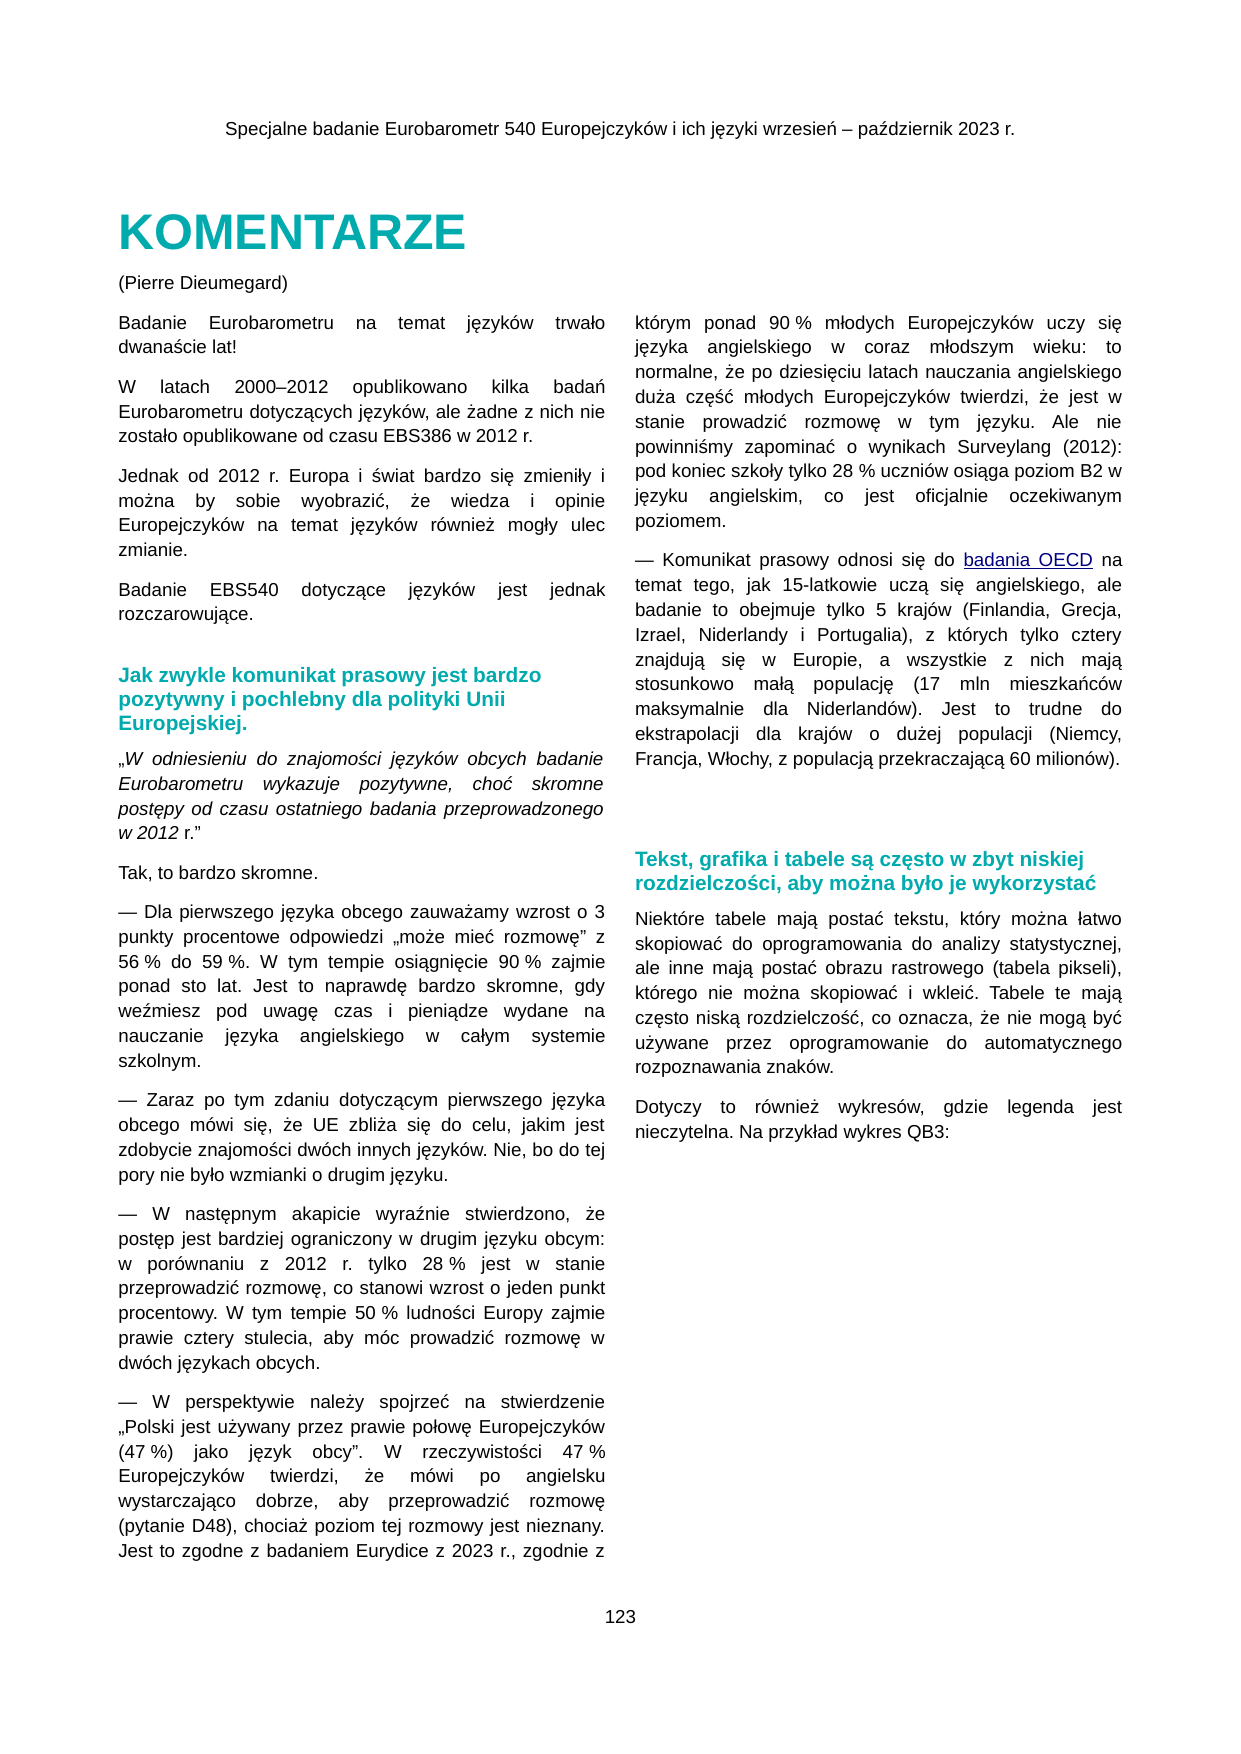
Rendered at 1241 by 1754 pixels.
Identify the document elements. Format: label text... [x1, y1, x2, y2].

text Jednak od 2012 r. Europa i świat bardzo się zmieniły i można by sobie wyobrazić, że wiedza i opinie Europejczyków na temat języków również mogły ulec zmianie. [118, 464, 605, 561]
subtitle Jak zwykle komunikat prasowy jest bardzo pozytywny i pochlebny dla polityki Unii Europejskiej. [118, 663, 605, 735]
text Badanie Eurobarometru na temat języków trwało dwanaście lat! [118, 311, 605, 358]
subtitle Tekst, grafika i tabele są często w zbyt niskiej rozdzielczości, aby można było je wykorzystać [635, 847, 1122, 895]
text — Dla pierwszego języka obcego zauważamy wzrost o 3 punkty procentowe odpowiedzi „może mieć rozmowę” z 56 % do 59 %. W tym tempie osiągnięcie 90 % zajmie ponad sto lat. Jest to naprawdę bardzo skromne, gdy weźmiesz pod uwagę czas i pieniądze wydane na nauczanie języka angielskiego w całym systemie szkolnym. [118, 901, 605, 1071]
subtitle KOMENTARZE [118, 202, 1122, 259]
text — Zaraz po tym zdaniu dotyczącym pierwszego języka obcego mówi się, że UE zbliża się do celu, jakim jest zdobycie znajomości dwóch innych języków. Nie, bo do tej pory nie było wzmianki o drugim języku. [118, 1089, 605, 1185]
text Niektóre tabele mają postać tekstu, który można łatwo skopiować do oprogramowania do analizy statystycznej, ale inne mają postać obrazu rastrowego (tabela pikseli), którego nie można skopiować i wkleić. Tabele te mają często niską rozdzielczość, co oznacza, że nie mogą być używane przez oprogramowanie do automatycznego rozpoznawania znaków. [635, 907, 1122, 1078]
text — W perspektywie należy spojrzeć na stwierdzenie „Polski jest używany przez prawie połowę Europejczyków (47 %) jako język obcy”. W rzeczywistości 47 % Europejczyków twierdzi, że mówi po angielsku wystarczająco dobrze, aby przeprowadzić rozmowę (pytanie D48), chociaż poziom tej rozmowy jest nieznany. Jest to zgodne z badaniem Eurydice z 2023 r., zgodnie z [118, 1391, 605, 1561]
text Tak, to bardzo skromne. [118, 861, 605, 883]
text (Pierre Dieumegard) [118, 272, 1122, 294]
text W latach 2000–2012 opublikowano kilka badań Eurobarometru dotyczących języków, ale żadne z nich nie zostało opublikowane od czasu EBS386 w 2012 r. [118, 376, 605, 447]
text Badanie EBS540 dotyczące języków jest jednak rozczarowujące. [118, 578, 605, 625]
text — Komunikat prasowy odnosi się do badania OECD na temat tego, jak 15-latkowie uczą się angielskiego, ale badanie to obejmuje tylko 5 krajów (Finlandia, Grecja, Izrael, Niderlandy i Portugalia), z których tylko cztery znajdują się w Europie, a wszystkie z nich mają stosunkowo małą populację (17 mln mieszkańców maksymalnie dla Niderlandów). Jest to trudne do ekstrapolacji dla krajów o dużej populacji (Niemcy, Francja, Włochy, z populacją przekraczającą 60 milionów). [635, 549, 1122, 769]
text Dotyczy to również wykresów, gdzie legenda jest nieczytelna. Na przykład wykres QB3: [635, 1096, 1122, 1142]
text — W następnym akapicie wyraźnie stwierdzono, że postęp jest bardziej ograniczony w drugim języku obcym: w porównaniu z 2012 r. tylko 28 % jest w stanie przeprowadzić rozmowę, co stanowi wzrost o jeden punkt procentowy. W tym tempie 50 % ludności Europy zajmie prawie cztery stulecia, aby móc prowadzić rozmowę w dwóch językach obcych. [118, 1203, 605, 1373]
text „W odniesieniu do znajomości języków obcych badanie Eurobarometru wykazuje pozytywne, choć skromne postępy od czasu ostatniego badania przeprowadzonego w 2012 r.” [118, 748, 605, 844]
text którym ponad 90 % młodych Europejczyków uczy się języka angielskiego w coraz młodszym wieku: to normalne, że po dziesięciu latach nauczania angielskiego duża część młodych Europejczyków twierdzi, że jest w stanie prowadzić rozmowę w tym języku. Ale nie powinniśmy zapominać o wynikach Surveylang (2012): pod koniec szkoły tylko 28 % uczniów osiąga poziom B2 w języku angielskim, co jest oficjalnie oczekiwanym poziomem. [635, 311, 1122, 531]
